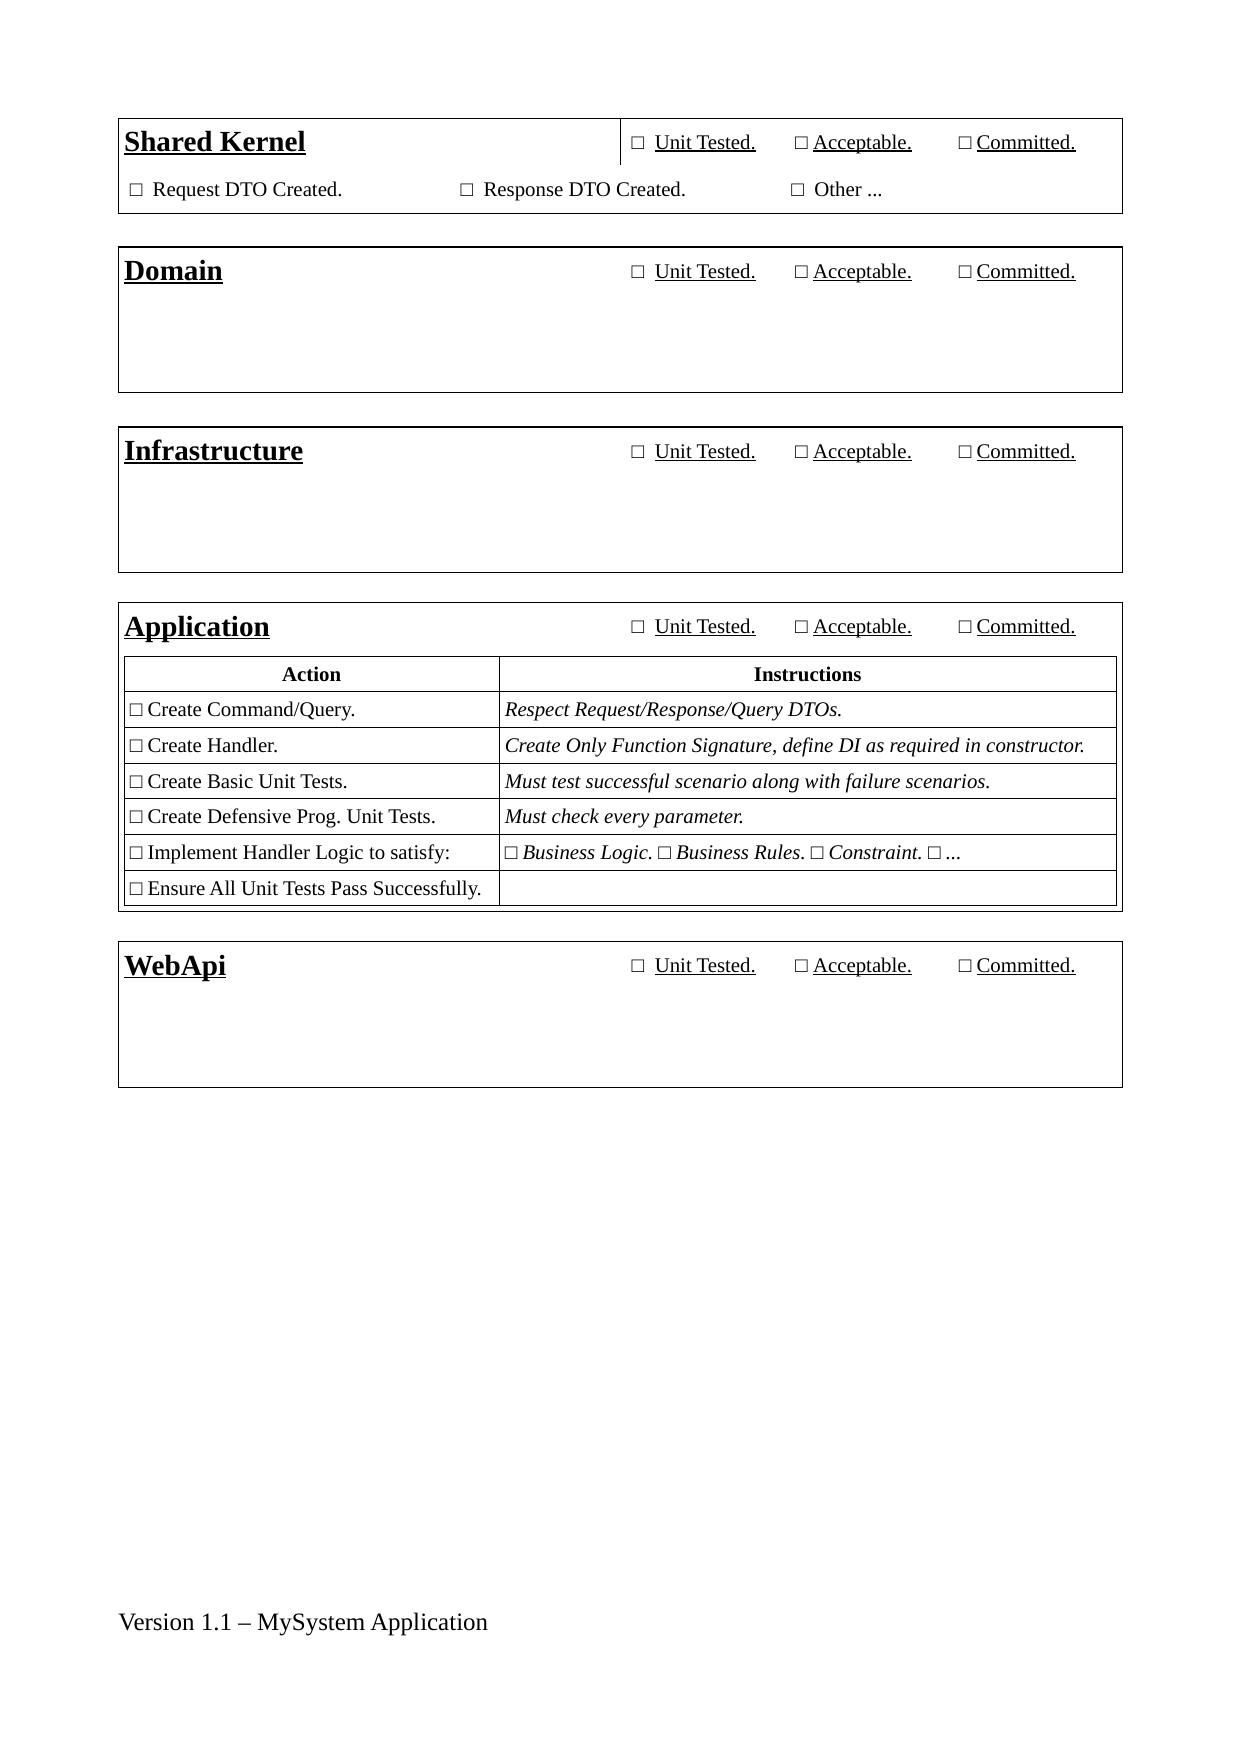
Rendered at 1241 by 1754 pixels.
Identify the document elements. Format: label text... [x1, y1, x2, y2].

table_cell [119, 650, 1122, 911]
table_header □ Committed. [953, 609, 1116, 644]
table_header □ Response DTO Created. [455, 171, 786, 207]
table_cell □ Create Command/Query. [125, 692, 499, 727]
table_cell Create Only Function Signature, define DI as required in constructor. [500, 728, 1116, 763]
table_cell □ Create Handler. [125, 728, 499, 763]
table_header □ Unit Tested. [626, 253, 789, 289]
table_header □ Unit Tested. [626, 433, 789, 469]
table_header □ Unit Tested. [626, 124, 789, 159]
table_cell [119, 989, 1122, 1087]
table_header [620, 428, 1122, 474]
table_header Shared Kernel [119, 119, 620, 165]
table_header □ Other ... [786, 171, 1116, 207]
table_cell □ Business Logic. □ Business Rules. □ Constraint. □ ... [500, 835, 1116, 869]
table_header □ Committed. [953, 433, 1116, 469]
table_header □ Unit Tested. [626, 948, 789, 983]
table_header Application [119, 603, 620, 650]
table_header WebApi [119, 942, 620, 989]
table_header □ Acceptable. [789, 948, 953, 983]
table_header Infrastructure [119, 428, 620, 474]
table_header Instructions [500, 657, 1116, 691]
table_cell □ Create Basic Unit Tests. [125, 764, 499, 798]
table_header □ Acceptable. [789, 609, 953, 644]
table_cell Must check every parameter. [500, 799, 1116, 834]
table_header [620, 942, 1122, 989]
table_header □ Acceptable. [789, 433, 953, 469]
table_cell Respect Request/Response/Query DTOs. [500, 692, 1116, 727]
table_header □ Committed. [953, 253, 1116, 289]
table_cell [119, 295, 1122, 392]
table_cell □ Ensure All Unit Tests Pass Successfully. [125, 871, 499, 905]
table_header Domain [119, 248, 620, 294]
table_header [621, 119, 1122, 165]
table_cell Must test successful scenario along with failure scenarios. [500, 764, 1116, 798]
table_header □ Request DTO Created. [124, 171, 455, 207]
table_cell [119, 475, 1122, 572]
table_header □ Committed. [953, 124, 1116, 159]
table_cell □ Implement Handler Logic to satisfy: [125, 835, 499, 869]
table_header □ Acceptable. [789, 253, 953, 289]
table_header □ Unit Tested. [626, 609, 789, 644]
table_header [620, 603, 1122, 650]
table_header [620, 248, 1122, 294]
table_header □ Committed. [953, 948, 1116, 983]
table_cell [500, 871, 1116, 905]
table_header Action [125, 657, 499, 691]
table_cell [119, 165, 1122, 212]
table_cell □ Create Defensive Prog. Unit Tests. [125, 799, 499, 834]
table_header □ Acceptable. [789, 124, 953, 159]
